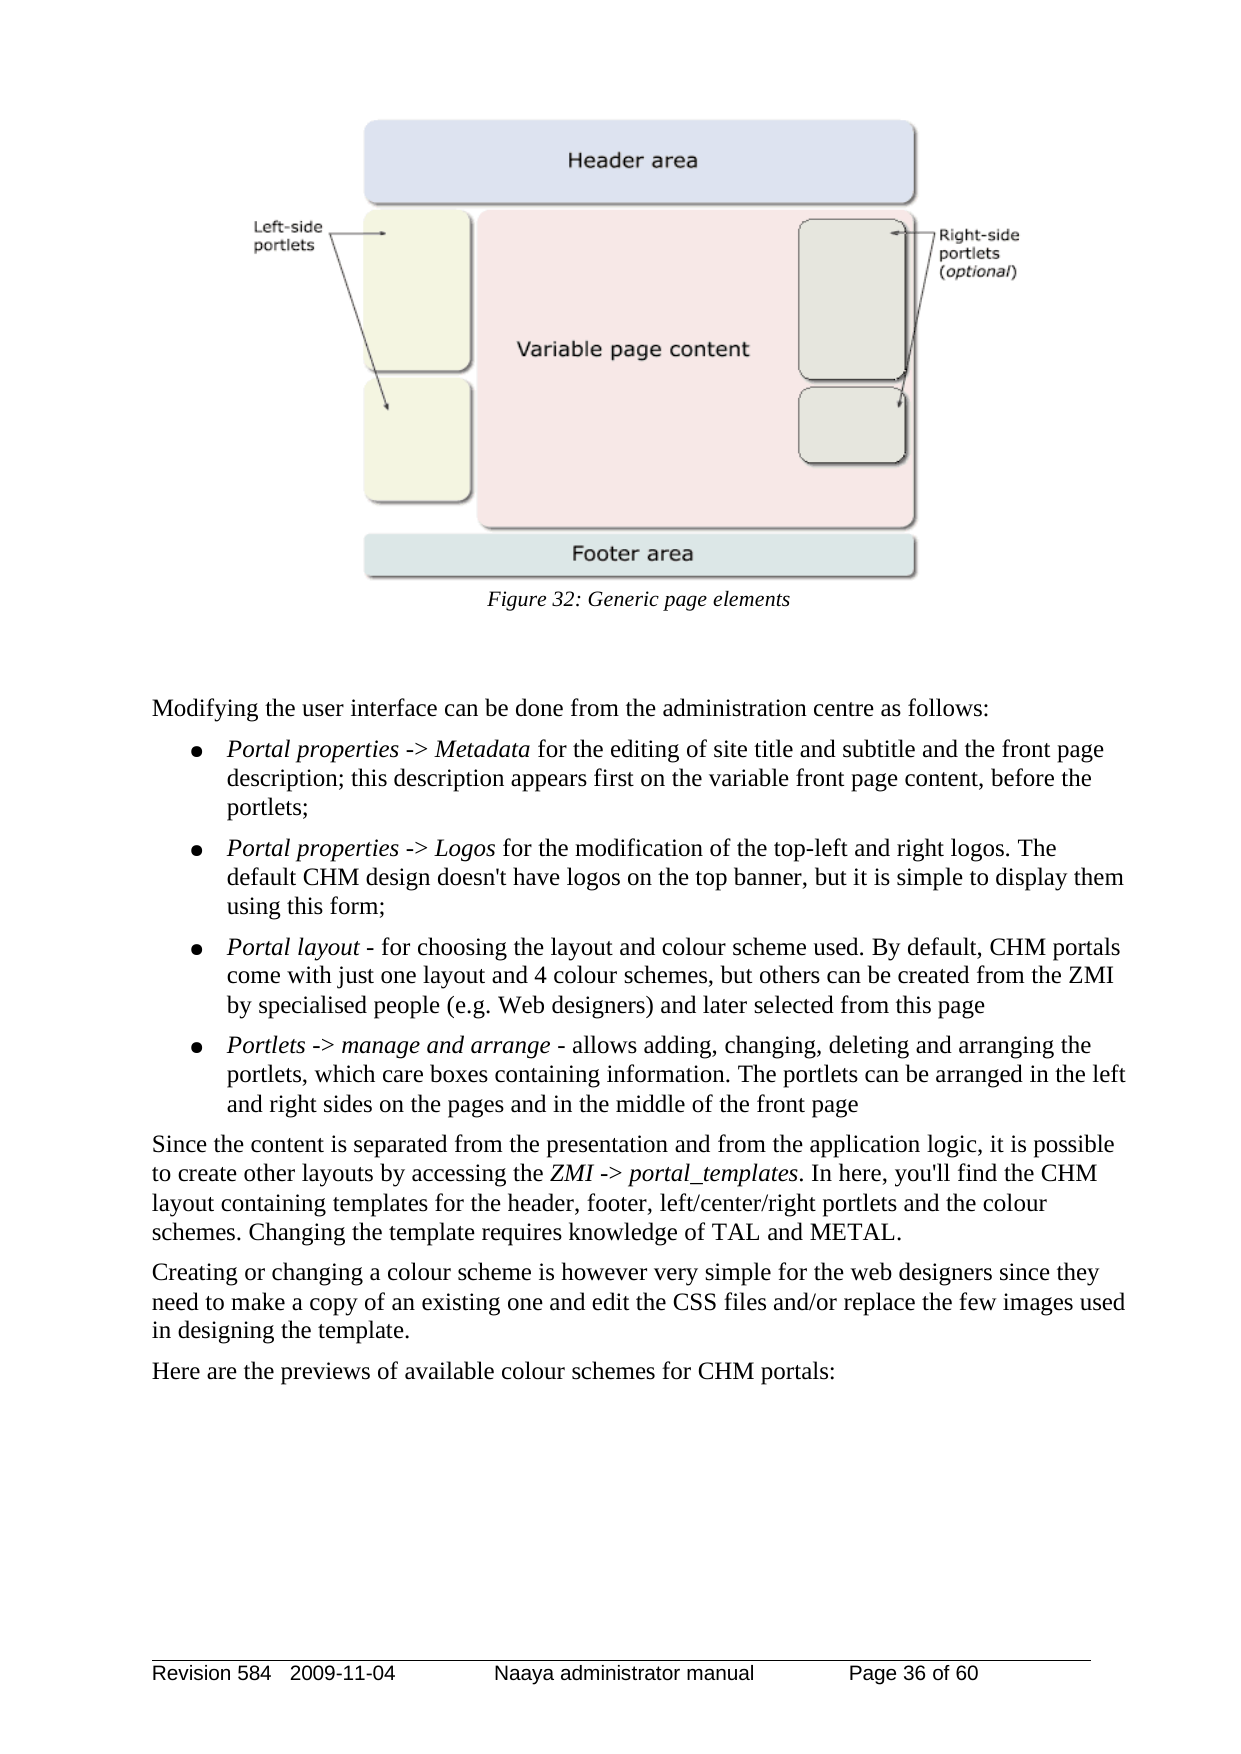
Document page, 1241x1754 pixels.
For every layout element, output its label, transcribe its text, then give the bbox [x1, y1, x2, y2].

text Since the content is separated from the presentation and from the application logic, it is possible to create other layouts by accessing the ZMI -> portal_templates. In here, you'll find the CHM layout containing templates for the header, footer, left/center/right portlets and the colour schemes. Changing the template requires knowledge of TAL and METAL. [152, 1129, 1128, 1246]
text Modifying the user interface can be done from the administration centre as follows: [152, 693, 1128, 722]
text Creating or changing a colour scheme is however very simple for the web designers since they need to make a copy of an existing one and edit the CSS files and/or replace the few images used in designing the template. [152, 1257, 1128, 1344]
text Here are the previews of available colour schemes for CHM portals: [152, 1356, 1128, 1385]
list Portal layout - for choosing the layout and colour scheme used. By default, CHM portals come with just one layout and 4 colour schemes, but others can be created from the ZMI by specialised people (e.g. Web designers) and later selected from this page [189, 931, 1128, 1018]
list Portal properties -> Metadata for the editing of site title and subtitle and the front page description; this description appears first on the variable front page content, before the portlets; [189, 733, 1128, 821]
list Portlets -> manage and arrange - allows adding, changing, deleting and arranging the portlets, which care boxes containing information. The portlets can be arranged in the left and right sides on the pages and in the middle of the front page [189, 1030, 1128, 1117]
list Portal properties -> Logos for the modification of the top-left and right logos. The default CHM design doesn't have logos on the top banner, but it is simple to display them using this form; [189, 832, 1128, 919]
text Figure 32: Generic page elements [241, 586, 1038, 611]
